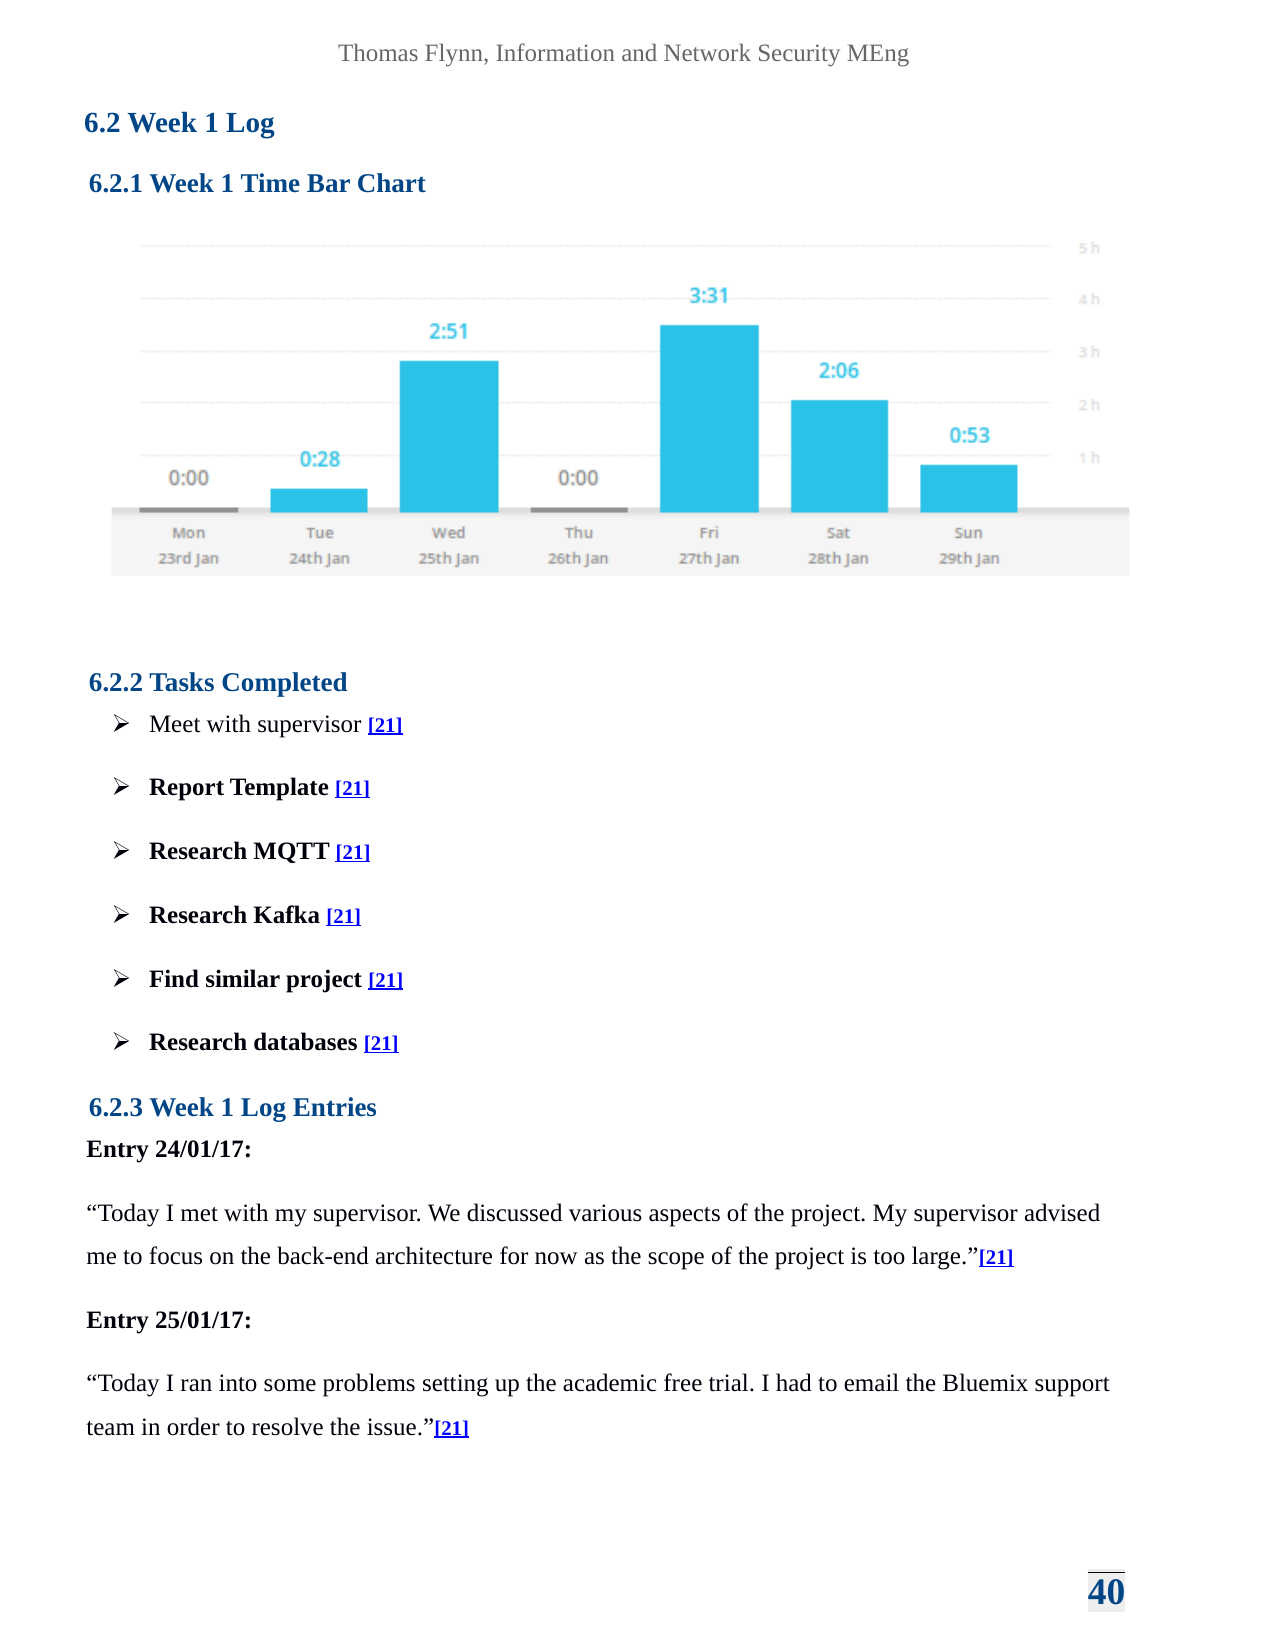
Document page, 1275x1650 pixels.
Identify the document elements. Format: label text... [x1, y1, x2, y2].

list Meet with supervisor [21] [111, 709, 1125, 737]
list Research MQTT [21] [111, 836, 1125, 865]
subtitle 6.2.3 Week 1 Log Entries [89, 1091, 1125, 1122]
text “Today I met with my supervisor. We discussed various aspects of the project. My supervisor advised me to focus on the back-end architecture for now as the scope of the project is too large.”[21] [86, 1198, 1125, 1270]
text Entry 25/01/17: [86, 1305, 1125, 1333]
text “Today I ran into some problems setting up the academic free trial. I had to email the Bluemix support team in order to resolve the issue.”[21] [86, 1368, 1125, 1440]
text Entry 24/01/17: [86, 1134, 1125, 1163]
picture [111, 231, 1130, 576]
subtitle 6.2.2 Tasks Completed [89, 666, 1125, 697]
list Research databases [21] [111, 1027, 1125, 1056]
list Report Template [21] [111, 772, 1125, 801]
list Find similar project [21] [111, 964, 1125, 992]
list Research Kafka [21] [111, 900, 1125, 929]
subtitle 6.2 Week 1 Log [81, 105, 1125, 138]
subtitle 6.2.1 Week 1 Time Bar Chart [89, 167, 1125, 198]
